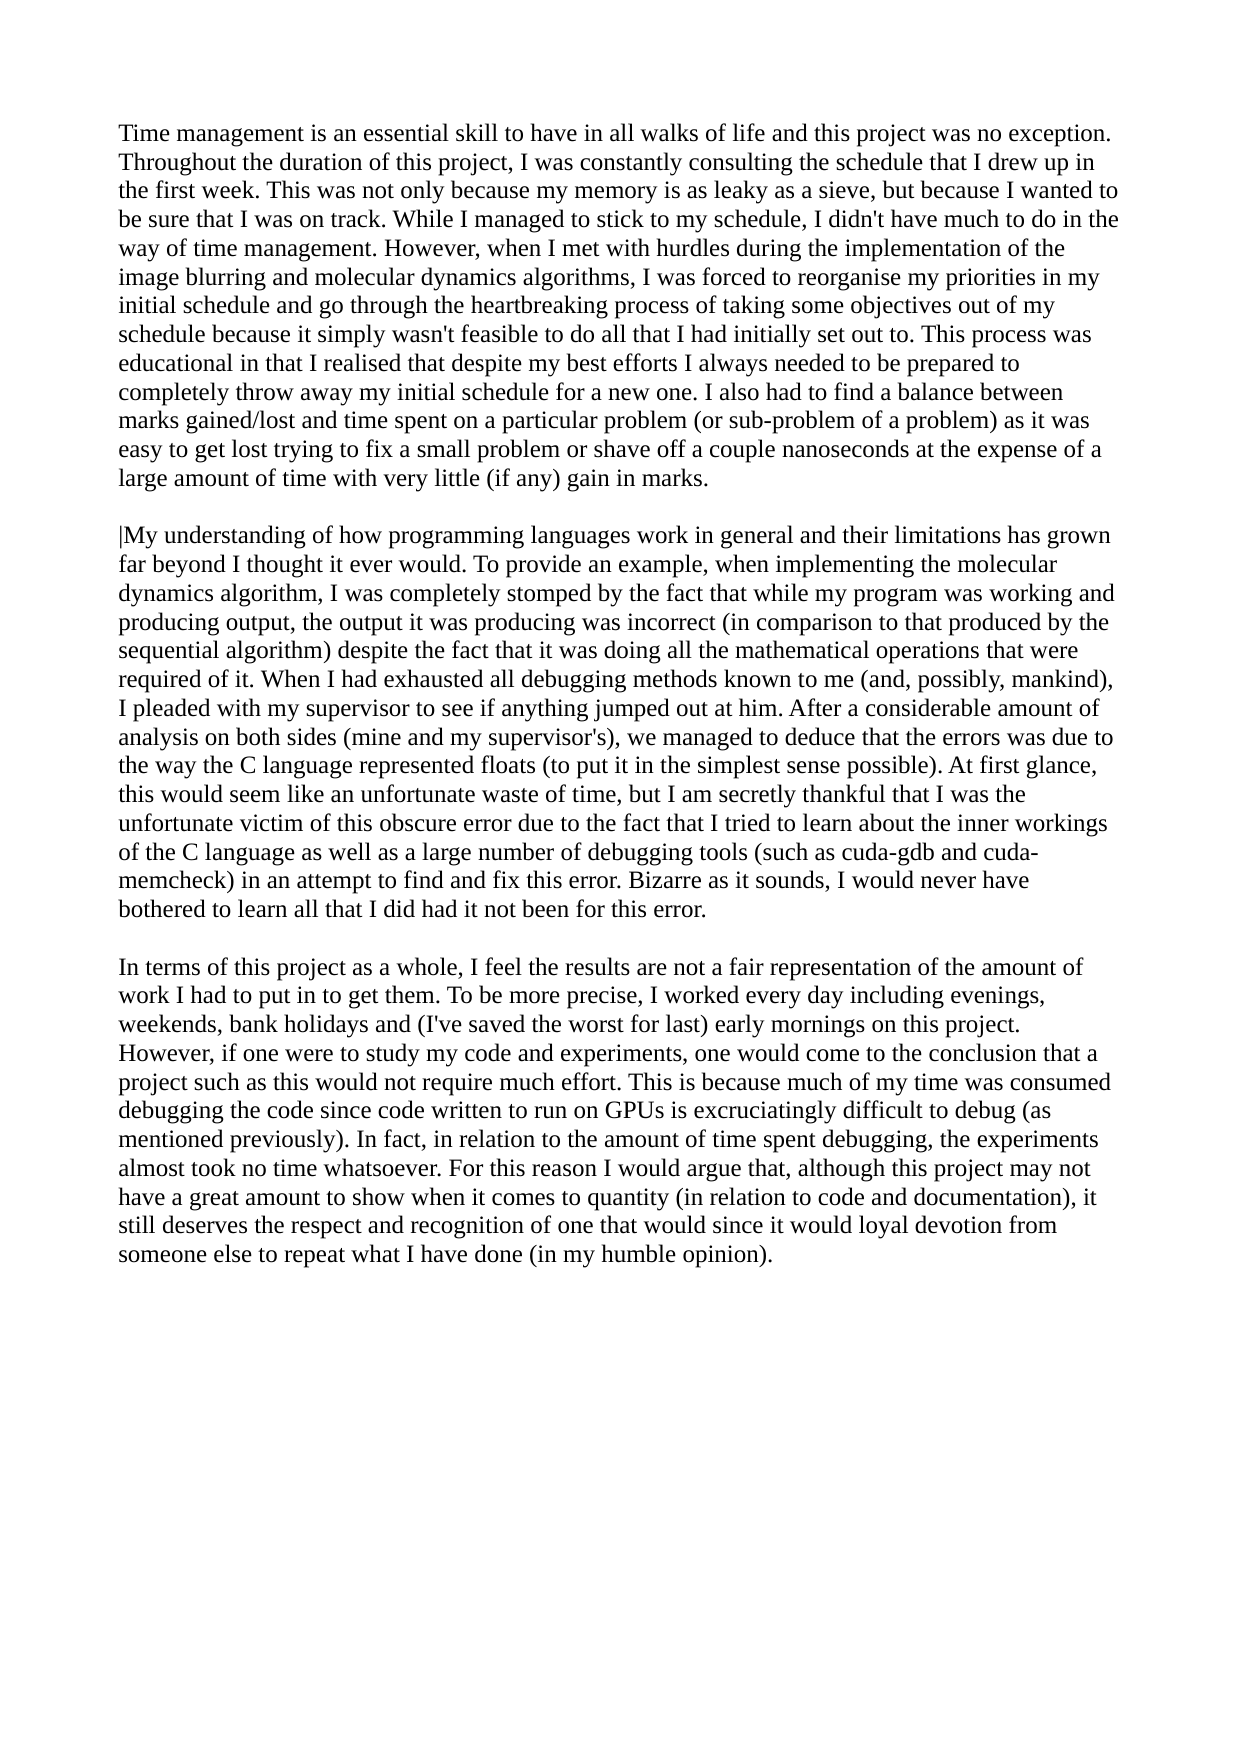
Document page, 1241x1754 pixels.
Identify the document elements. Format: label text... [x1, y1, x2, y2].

text In terms of this project as a whole, I feel the results are not a fair representation of the amount of work I had to put in to get them. To be more precise, I worked every day including evenings, weekends, bank holidays and (I've saved the worst for last) early mornings on this project. However, if one were to study my code and experiments, one would come to the conclusion that a project such as this would not require much effort. This is because much of my time was consumed debugging the code since code written to run on GPUs is excruciatingly difficult to debug (as mentioned previously). In fact, in relation to the amount of time spent debugging, the experiments almost took no time whatsoever. For this reason I would argue that, although this project may not have a great amount to show when it comes to quantity (in relation to code and documentation), it still deserves the respect and recognition of one that would since it would loyal devotion from someone else to repeat what I have done (in my humble opinion). [118, 952, 1122, 1268]
text |My understanding of how programming languages work in general and their limitations has grown far beyond I thought it ever would. To provide an example, when implementing the molecular dynamics algorithm, I was completely stomped by the fact that while my program was working and producing output, the output it was producing was incorrect (in comparison to that produced by the sequential algorithm) despite the fact that it was doing all the mathematical operations that were required of it. When I had exhausted all debugging methods known to me (and, possibly, mankind), I pleaded with my supervisor to see if anything jumped out at him. After a considerable amount of analysis on both sides (mine and my supervisor's), we managed to deduce that the errors was due to the way the C language represented floats (to put it in the simplest sense possible). At first glance, this would seem like an unfortunate waste of time, but I am secretly thankful that I was the unfortunate victim of this obscure error due to the fact that I tried to learn about the inner workings of the C language as well as a large number of debugging tools (such as cuda-gdb and cuda-memcheck) in an attempt to find and fix this error. Bizarre as it sounds, I would never have bothered to learn all that I did had it not been for this error. [118, 521, 1122, 923]
text Time management is an essential skill to have in all walks of life and this project was no exception. Throughout the duration of this project, I was constantly consulting the schedule that I drew up in the first week. This was not only because my memory is as leaky as a sieve, but because I wanted to be sure that I was on track. While I managed to stick to my schedule, I didn't have much to do in the way of time management. However, when I met with hurdles during the implementation of the image blurring and molecular dynamics algorithms, I was forced to reorganise my priorities in my initial schedule and go through the heartbreaking process of taking some objectives out of my schedule because it simply wasn't feasible to do all that I had initially set out to. This process was educational in that I realised that despite my best efforts I always needed to be prepared to completely throw away my initial schedule for a new one. I also had to find a balance between marks gained/lost and time spent on a particular problem (or sub-problem of a problem) as it was easy to get lost trying to fix a small problem or shave off a couple nanoseconds at the expense of a large amount of time with very little (if any) gain in marks. [118, 118, 1122, 492]
